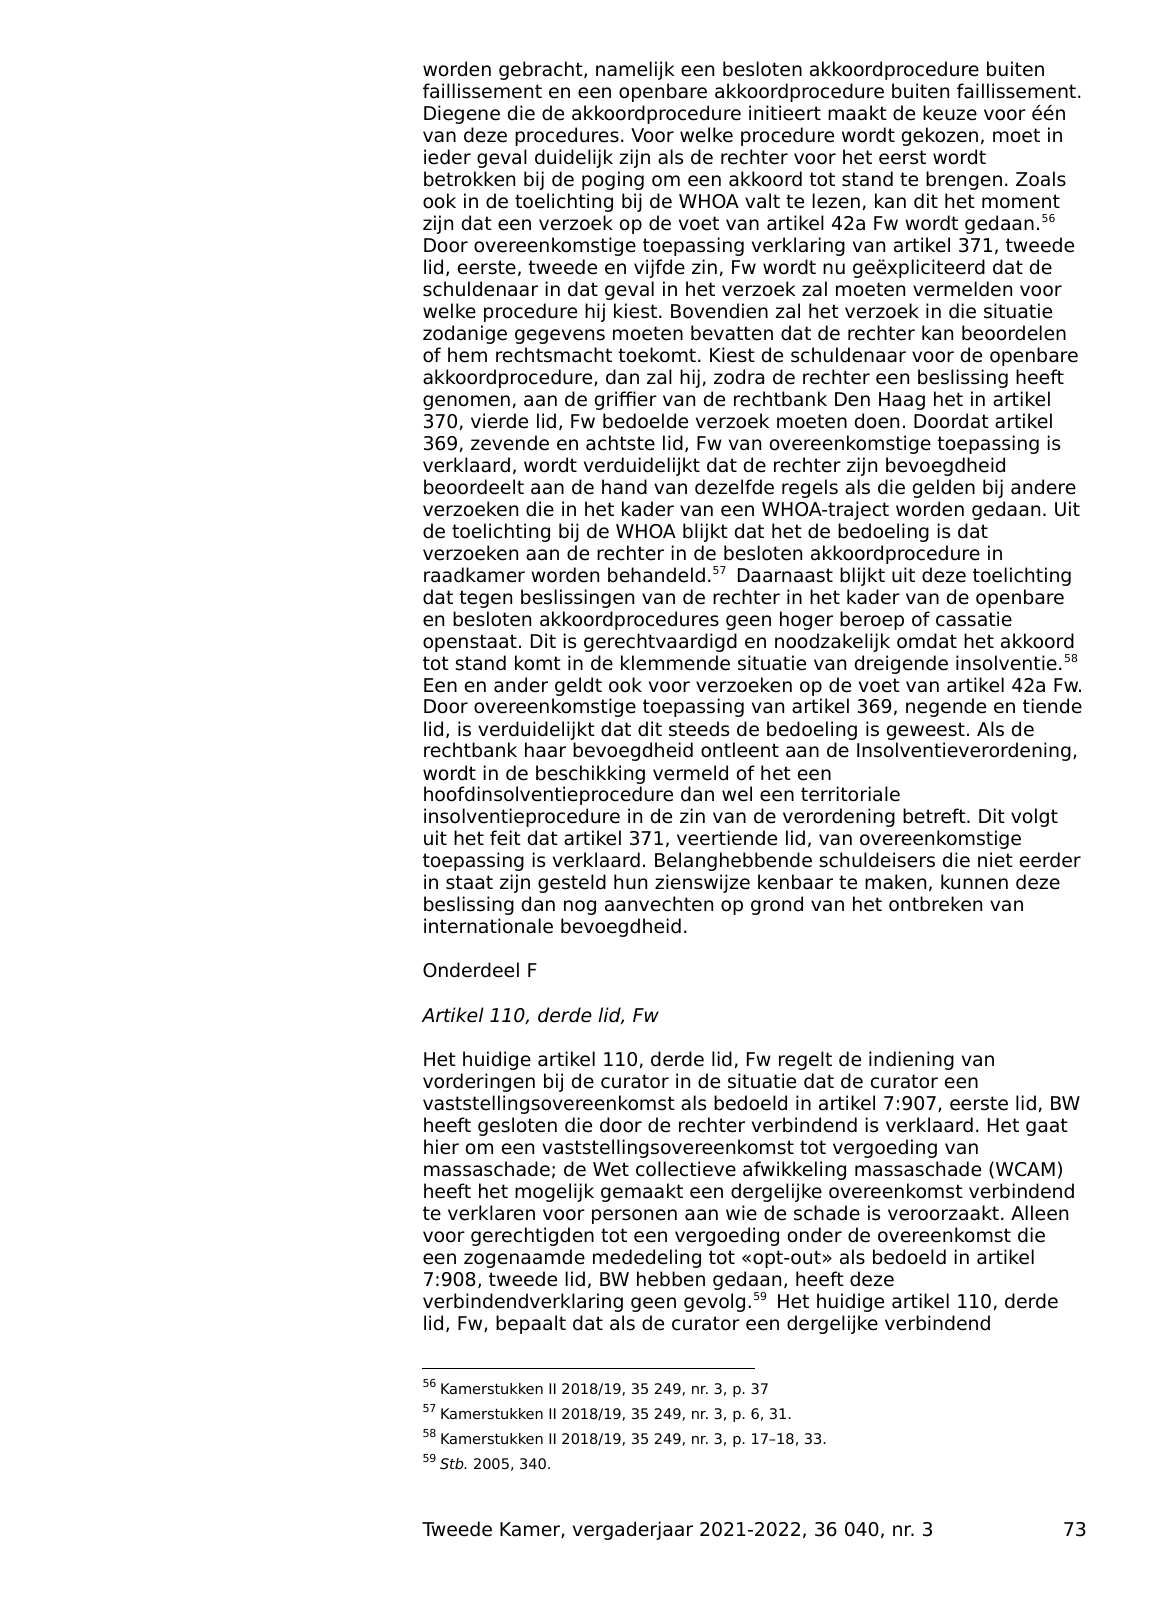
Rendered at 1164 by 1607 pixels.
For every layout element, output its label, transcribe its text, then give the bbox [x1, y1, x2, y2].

text Het huidige artikel 110, derde lid, Fw regelt de indiening van vorderingen bij de curator in de situatie dat de curator een vaststellingsovereenkomst als bedoeld in artikel 7:907, eerste lid, BW heeft gesloten die door de rechter verbindend is verklaard. Het gaat hier om een vaststellingsovereenkomst tot vergoeding van massaschade; de Wet collectieve afwikkeling massaschade (WCAM) heeft het mogelijk gemaakt een dergelijke overeenkomst verbindend te verklaren voor personen aan wie de schade is veroorzaakt. Alleen voor gerechtigden tot een vergoeding onder de overeenkomst die een zogenaamde mededeling tot «opt-out» als bedoeld in artikel 7:908, tweede lid, BW hebben gedaan, heeft deze verbindendverklaring geen gevolg. Het huidige artikel 110, derde lid, Fw, bepaalt dat als de curator een dergelijke verbindend [422, 1049, 1087, 1334]
subtitle Onderdeel F [422, 960, 1087, 982]
text Kamerstukken II 2018/19, 35 249, nr. 3, p. 17–18, 33. [422, 1427, 1087, 1449]
text Kamerstukken II 2018/19, 35 249, nr. 3, p. 37 [422, 1377, 1087, 1399]
text Kamerstukken II 2018/19, 35 249, nr. 3, p. 6, 31. [422, 1402, 1087, 1424]
subtitle Artikel 110, derde lid, Fw [422, 1004, 1087, 1027]
text Stb. 2005, 340. [422, 1452, 1087, 1474]
text worden gebracht, namelijk een besloten akkoordprocedure buiten faillissement en een openbare akkoordprocedure buiten faillissement. Diegene die de akkoordprocedure initieert maakt de keuze voor één van deze procedures. Voor welke procedure wordt gekozen, moet in ieder geval duidelijk zijn als de rechter voor het eerst wordt betrokken bij de poging om een akkoord tot stand te brengen. Zoals ook in de toelichting bij de WHOA valt te lezen, kan dit het moment zijn dat een verzoek op de voet van artikel 42a Fw wordt gedaan. Door overeenkomstige toepassing verklaring van artikel 371, tweede lid, eerste, tweede en vijfde zin, Fw wordt nu geëxpliciteerd dat de schuldenaar in dat geval in het verzoek zal moeten vermelden voor welke procedure hij kiest. Bovendien zal het verzoek in die situatie zodanige gegevens moeten bevatten dat de rechter kan beoordelen of hem rechtsmacht toekomt. Kiest de schuldenaar voor de openbare akkoordprocedure, dan zal hij, zodra de rechter een beslissing heeft genomen, aan de griffier van de rechtbank Den Haag het in artikel 370, vierde lid, Fw bedoelde verzoek moeten doen. Doordat artikel 369, zevende en achtste lid, Fw van overeenkomstige toepassing is verklaard, wordt verduidelijkt dat de rechter zijn bevoegdheid beoordeelt aan de hand van dezelfde regels als die gelden bij andere verzoeken die in het kader van een WHOA-traject worden gedaan. Uit de toelichting bij de WHOA blijkt dat het de bedoeling is dat verzoeken aan de rechter in de besloten akkoordprocedure in raadkamer worden behandeld. Daarnaast blijkt uit deze toelichting dat tegen beslissingen van de rechter in het kader van de openbare en besloten akkoordprocedures geen hoger beroep of cassatie openstaat. Dit is gerechtvaardigd en noodzakelijk omdat het akkoord tot stand komt in de klemmende situatie van dreigende insolventie. Een en ander geldt ook voor verzoeken op de voet van artikel 42a Fw. Door overeenkomstige toepassing van artikel 369, negende en tiende lid, is verduidelijkt dat dit steeds de bedoeling is geweest. Als de rechtbank haar bevoegdheid ontleent aan de Insolventieverordening, wordt in de beschikking vermeld of het een hoofdinsolventieprocedure dan wel een territoriale insolventieprocedure in de zin van de verordening betreft. Dit volgt uit het feit dat artikel 371, veertiende lid, van overeenkomstige toepassing is verklaard. Belanghebbende schuldeisers die niet eerder in staat zijn gesteld hun zienswijze kenbaar te maken, kunnen deze beslissing dan nog aanvechten op grond van het ontbreken van internationale bevoegdheid. [422, 59, 1087, 938]
